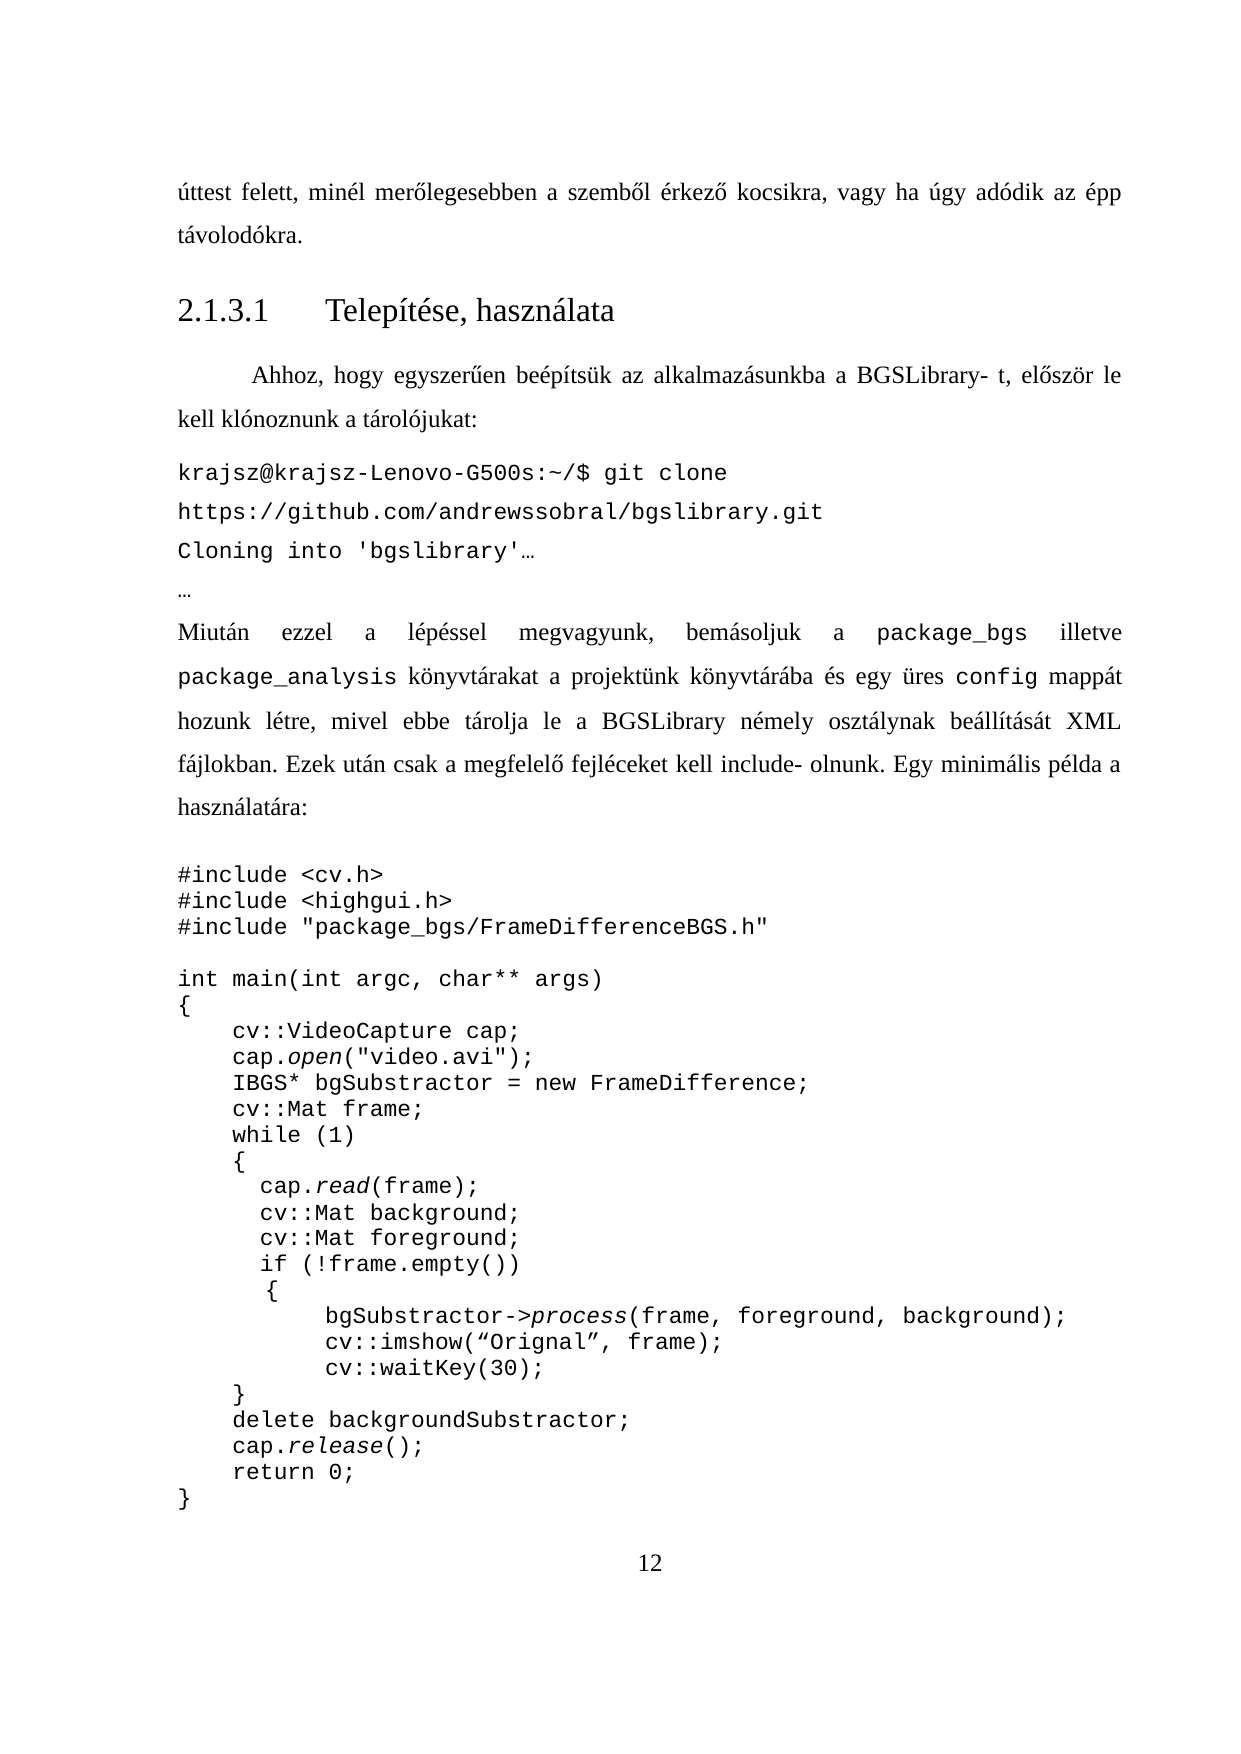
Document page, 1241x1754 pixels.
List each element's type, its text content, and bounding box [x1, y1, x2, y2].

text IBGS* bgSubstractor = new FrameDifference; [177, 1071, 1122, 1097]
text cap.read(frame); [177, 1175, 1122, 1201]
text cv::Mat foreground; [177, 1227, 1122, 1253]
text cv::Mat frame; [177, 1097, 1122, 1123]
text { [177, 1279, 1122, 1304]
text úttest felett, minél merőlegesebben a szemből érkező kocsikra, vagy ha úgy adódik az épp távolodókra. [177, 177, 1122, 249]
text cv::imshow(“Orignal”, frame); [177, 1331, 1122, 1356]
text while (1) [177, 1123, 1122, 1149]
text delete backgroundSubstractor; [177, 1408, 1122, 1434]
text krajsz@krajsz-Lenovo-G500s:~/$ git clone https://github.com/andrewssobral/bgslibrary.git [177, 461, 1122, 526]
text cv::Mat background; [177, 1201, 1122, 1227]
text Miután ezzel a lépéssel megvagyunk, bemásoljuk a package_bgs illetve package_analysis könyvtárakat a projektünk könyvtárába és egy üres config mappát hozunk létre, mivel ebbe tárolja le a BGSLibrary némely osztálynak beállítását XML fájlokban. Ezek után csak a megfelelő fejléceket kell include- olnunk. Egy minimális példa a használatára: [177, 617, 1122, 821]
text if (!frame.empty()) [177, 1253, 1122, 1279]
text cap.release(); [177, 1434, 1122, 1460]
text Ahhoz, hogy egyszerűen beépítsük az alkalmazásunkba a BGSLibrary- t, először le kell klónoznunk a tárolójukat: [177, 361, 1122, 432]
text #include <highgui.h> [177, 889, 1122, 916]
text } [177, 1486, 1122, 1512]
text … [177, 578, 1122, 604]
text cv::VideoCapture cap; [177, 1019, 1122, 1045]
text { [177, 993, 1122, 1019]
text bgSubstractor->process(frame, foreground, background); [177, 1304, 1122, 1331]
text #include <cv.h> [177, 864, 1122, 889]
text cap.open("video.avi"); [177, 1045, 1122, 1071]
text cv::waitKey(30); [177, 1356, 1122, 1382]
text #include "package_bgs/FrameDifferenceBGS.h" [177, 916, 1122, 941]
text { [177, 1149, 1122, 1175]
subtitle Telepítése, használata [177, 291, 1122, 329]
text } [177, 1382, 1122, 1408]
text Cloning into 'bgslibrary'… [177, 539, 1122, 565]
text return 0; [177, 1460, 1122, 1486]
text int main(int argc, char** args) [177, 967, 1122, 993]
